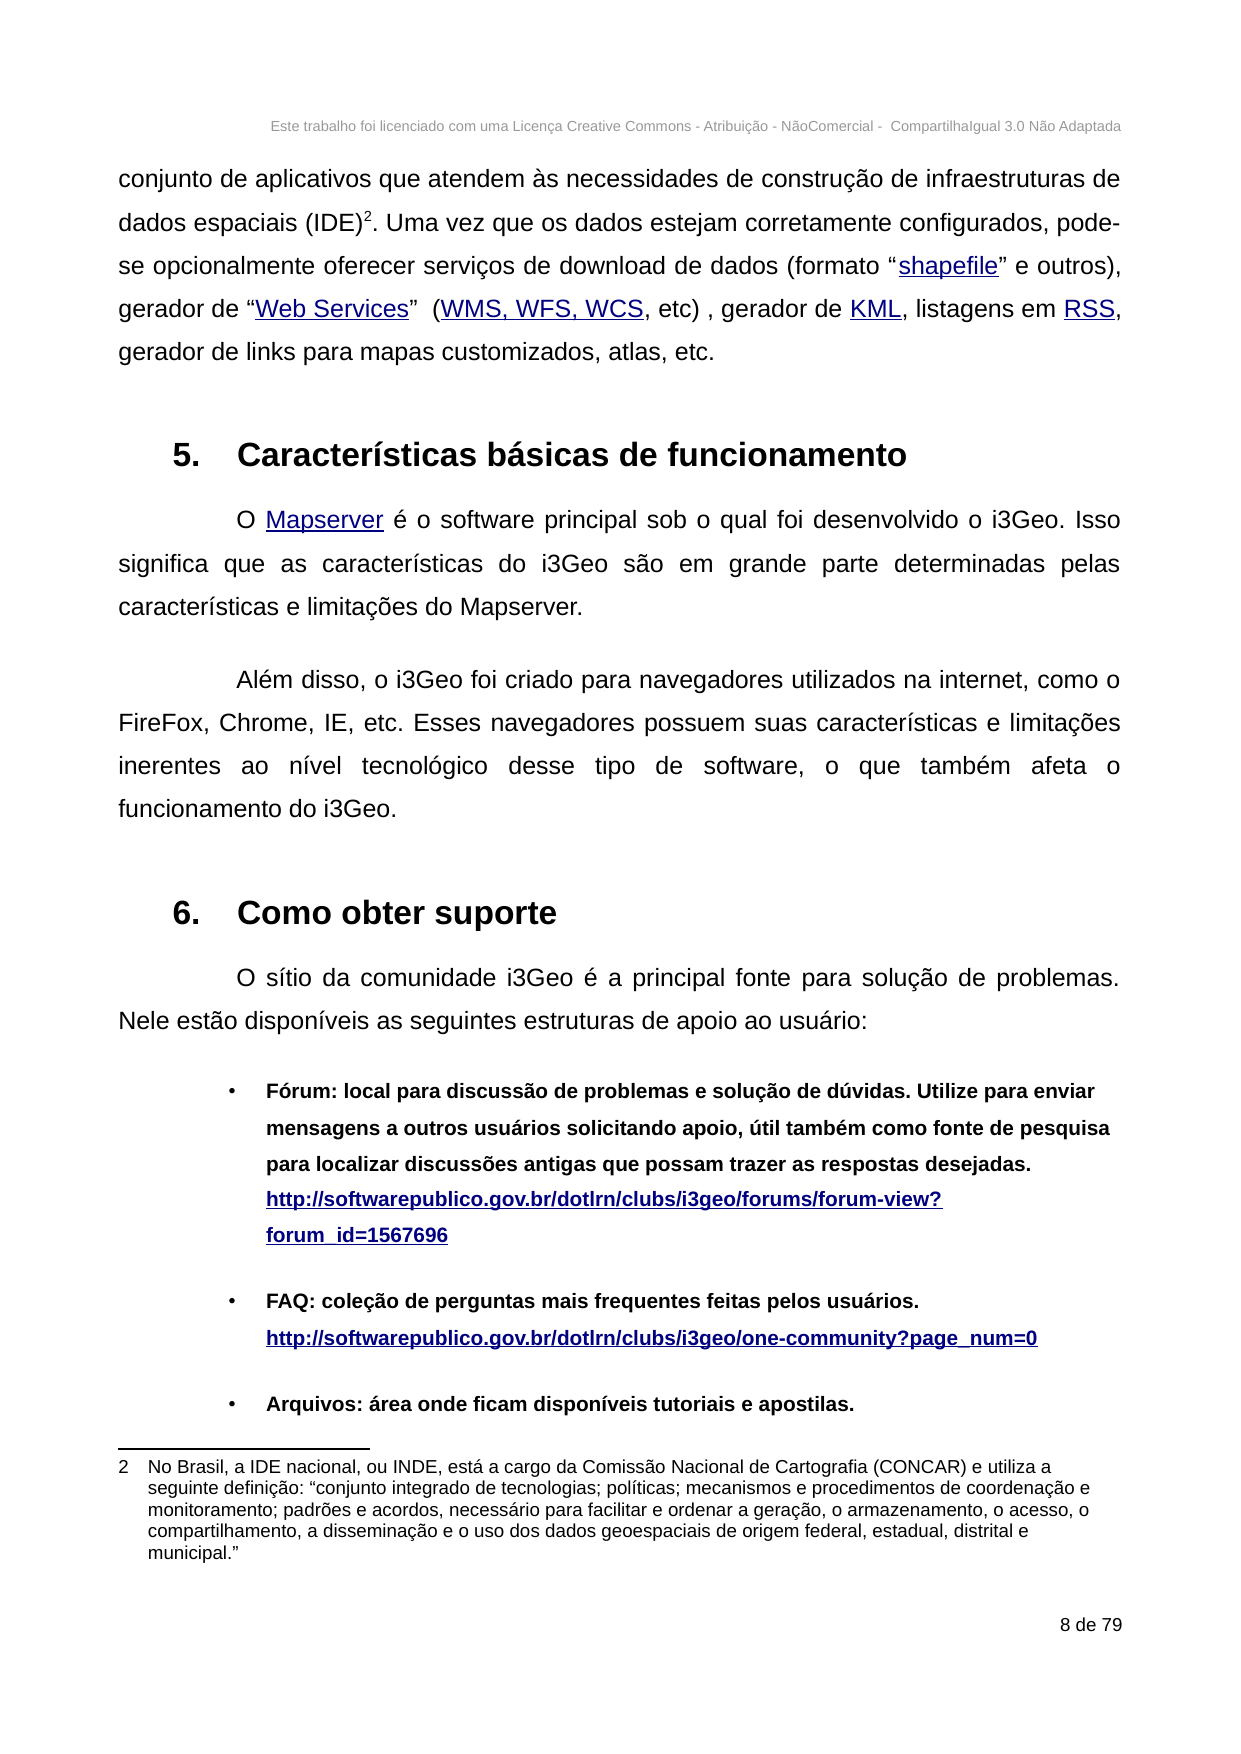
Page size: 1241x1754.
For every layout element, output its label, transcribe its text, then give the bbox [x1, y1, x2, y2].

subtitle Como obter suporte [163, 893, 1077, 931]
text No Brasil, a IDE nacional, ou INDE, está a cargo da Comissão Nacional de Cartografia (CONCAR) e utiliza a seguinte definição: “conjunto integrado de tecnologias; políticas; mecanismos e procedimentos de coordenação e monitoramento; padrões e acordos, necessário para facilitar e ordenar a geração, o armazenamento, o acesso, o compartilhamento, a disseminação e o uso dos dados geoespaciais de origem federal, estadual, distrital e municipal.” [118, 1455, 1122, 1563]
subtitle Características básicas de funcionamento [163, 435, 1077, 474]
list Fórum: local para discussão de problemas e solução de dúvidas. Utilize para enviar mensagens a outros usuários solicitando apoio, útil também como fonte de pesquisa para localizar discussões antigas que possam trazer as respostas desejadas. http://softwarepublico.gov.br/dotlrn/clubs/i3geo/forums/forum-view?forum_id=1567696 [228, 1079, 1122, 1247]
text conjunto de aplicativos que atendem às necessidades de construção de infraestruturas de dados espaciais (IDE). Uma vez que os dados estejam corretamente configurados, pode-se opcionalmente oferecer serviços de download de dados (formato “shapefile” e outros), gerador de “Web Services” (WMS, WFS, WCS, etc) , gerador de KML, listagens em RSS, gerador de links para mapas customizados, atlas, etc. [118, 164, 1122, 366]
list FAQ: coleção de perguntas mais frequentes feitas pelos usuários. http://softwarepublico.gov.br/dotlrn/clubs/i3geo/one-community?page_num=0 [228, 1289, 1122, 1349]
text O sítio da comunidade i3Geo é a principal fonte para solução de problemas. Nele estão disponíveis as seguintes estruturas de apoio ao usuário: [118, 963, 1122, 1035]
list Arquivos: área onde ficam disponíveis tutoriais e apostilas. [228, 1391, 1122, 1415]
text Além disso, o i3Geo foi criado para navegadores utilizados na internet, como o FireFox, Chrome, IE, etc. Esses navegadores possuem suas características e limitações inerentes ao nível tecnológico desse tipo de software, o que também afeta o funcionamento do i3Geo. [118, 665, 1122, 823]
text O Mapserver é o software principal sob o qual foi desenvolvido o i3Geo. Isso significa que as características do i3Geo são em grande parte determinadas pelas características e limitações do Mapserver. [118, 506, 1122, 621]
